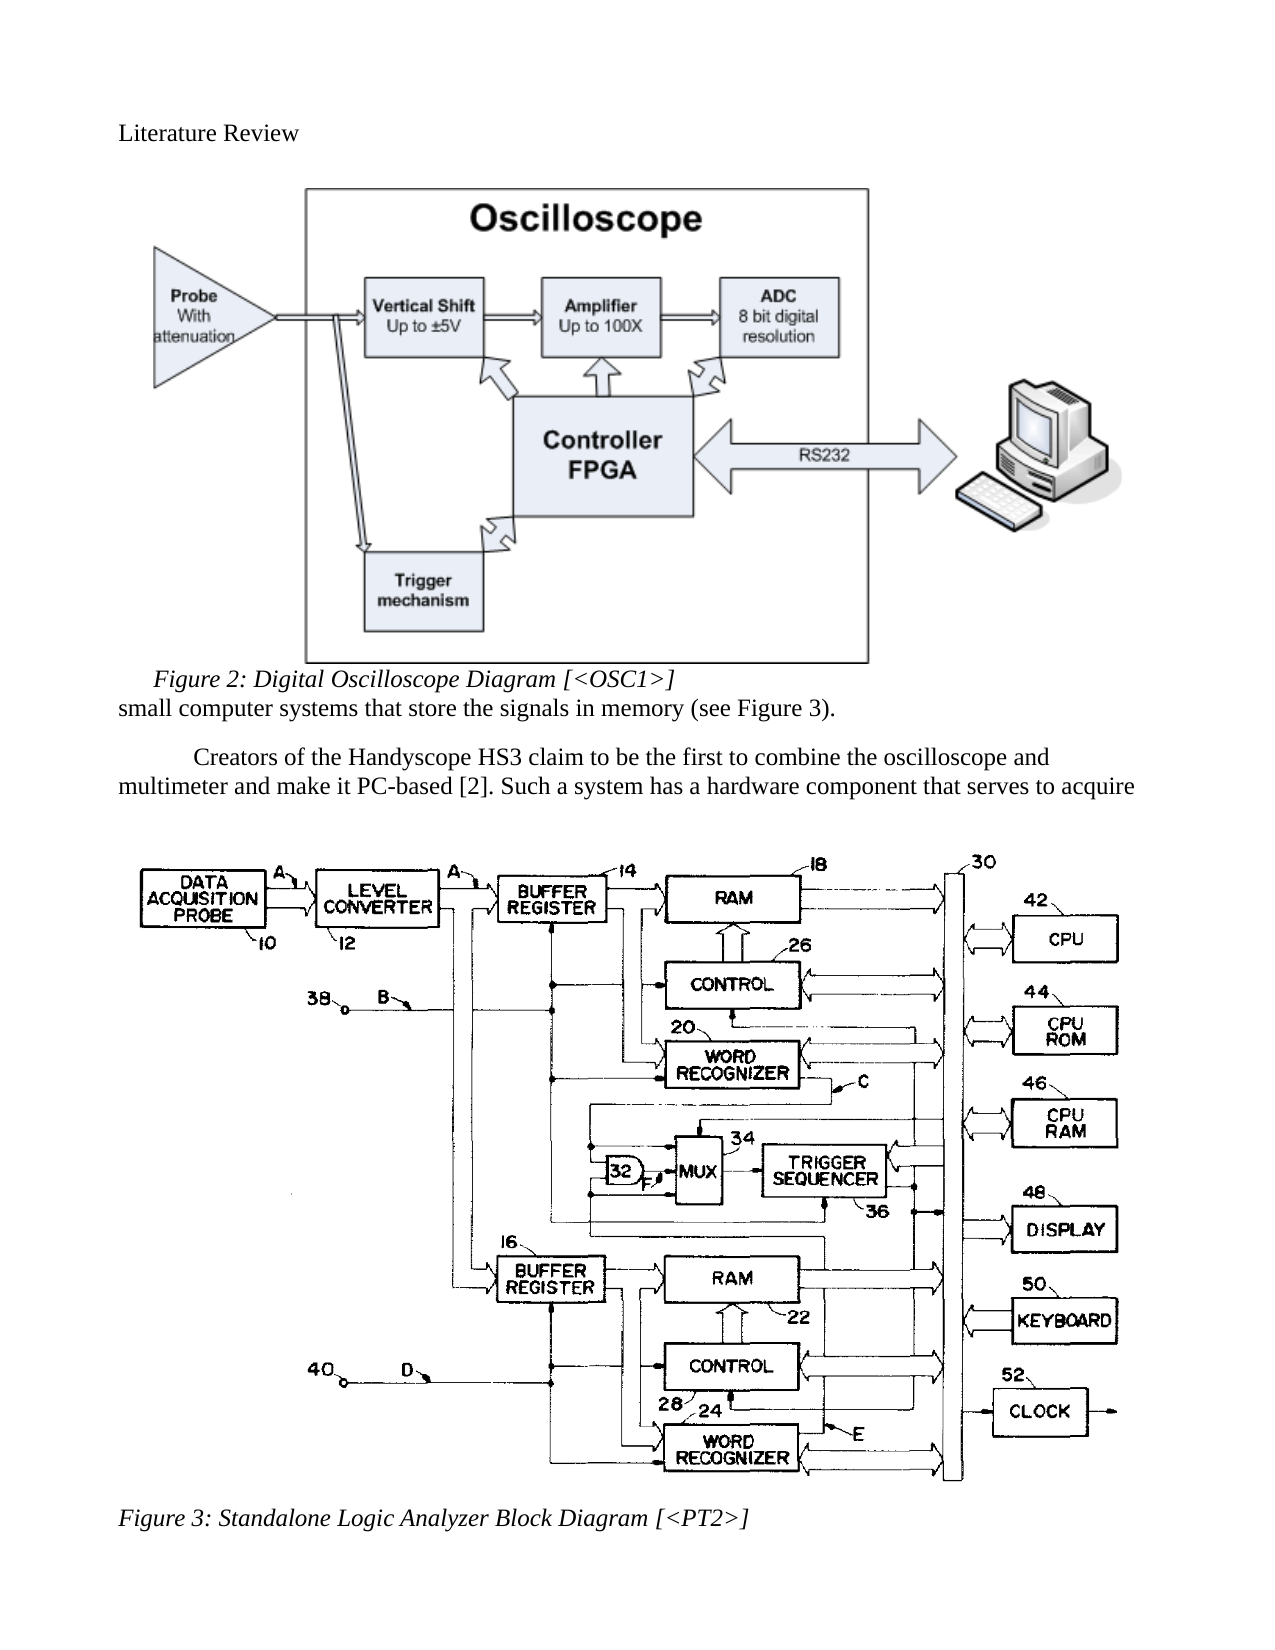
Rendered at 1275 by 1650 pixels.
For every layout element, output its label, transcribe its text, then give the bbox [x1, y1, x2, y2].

picture [153, 188, 1123, 664]
text Figure 4: Digital Oscilloscope Diagram [<OSC1>] [153, 664, 1122, 693]
text Creators of the Handyscope HS3 claim to be the first to combine the oscilloscope and multimeter and make it PC-based [2]. Such a system has a hardware component that serves to acquire [118, 742, 1157, 800]
text Figure 3: Standalone Logic Analyzer Block Diagram [<PT2>] [118, 1503, 1157, 1531]
picture [118, 840, 1158, 1503]
text small computer systems that store the signals in memory (see Figure 3). [118, 661, 1157, 721]
